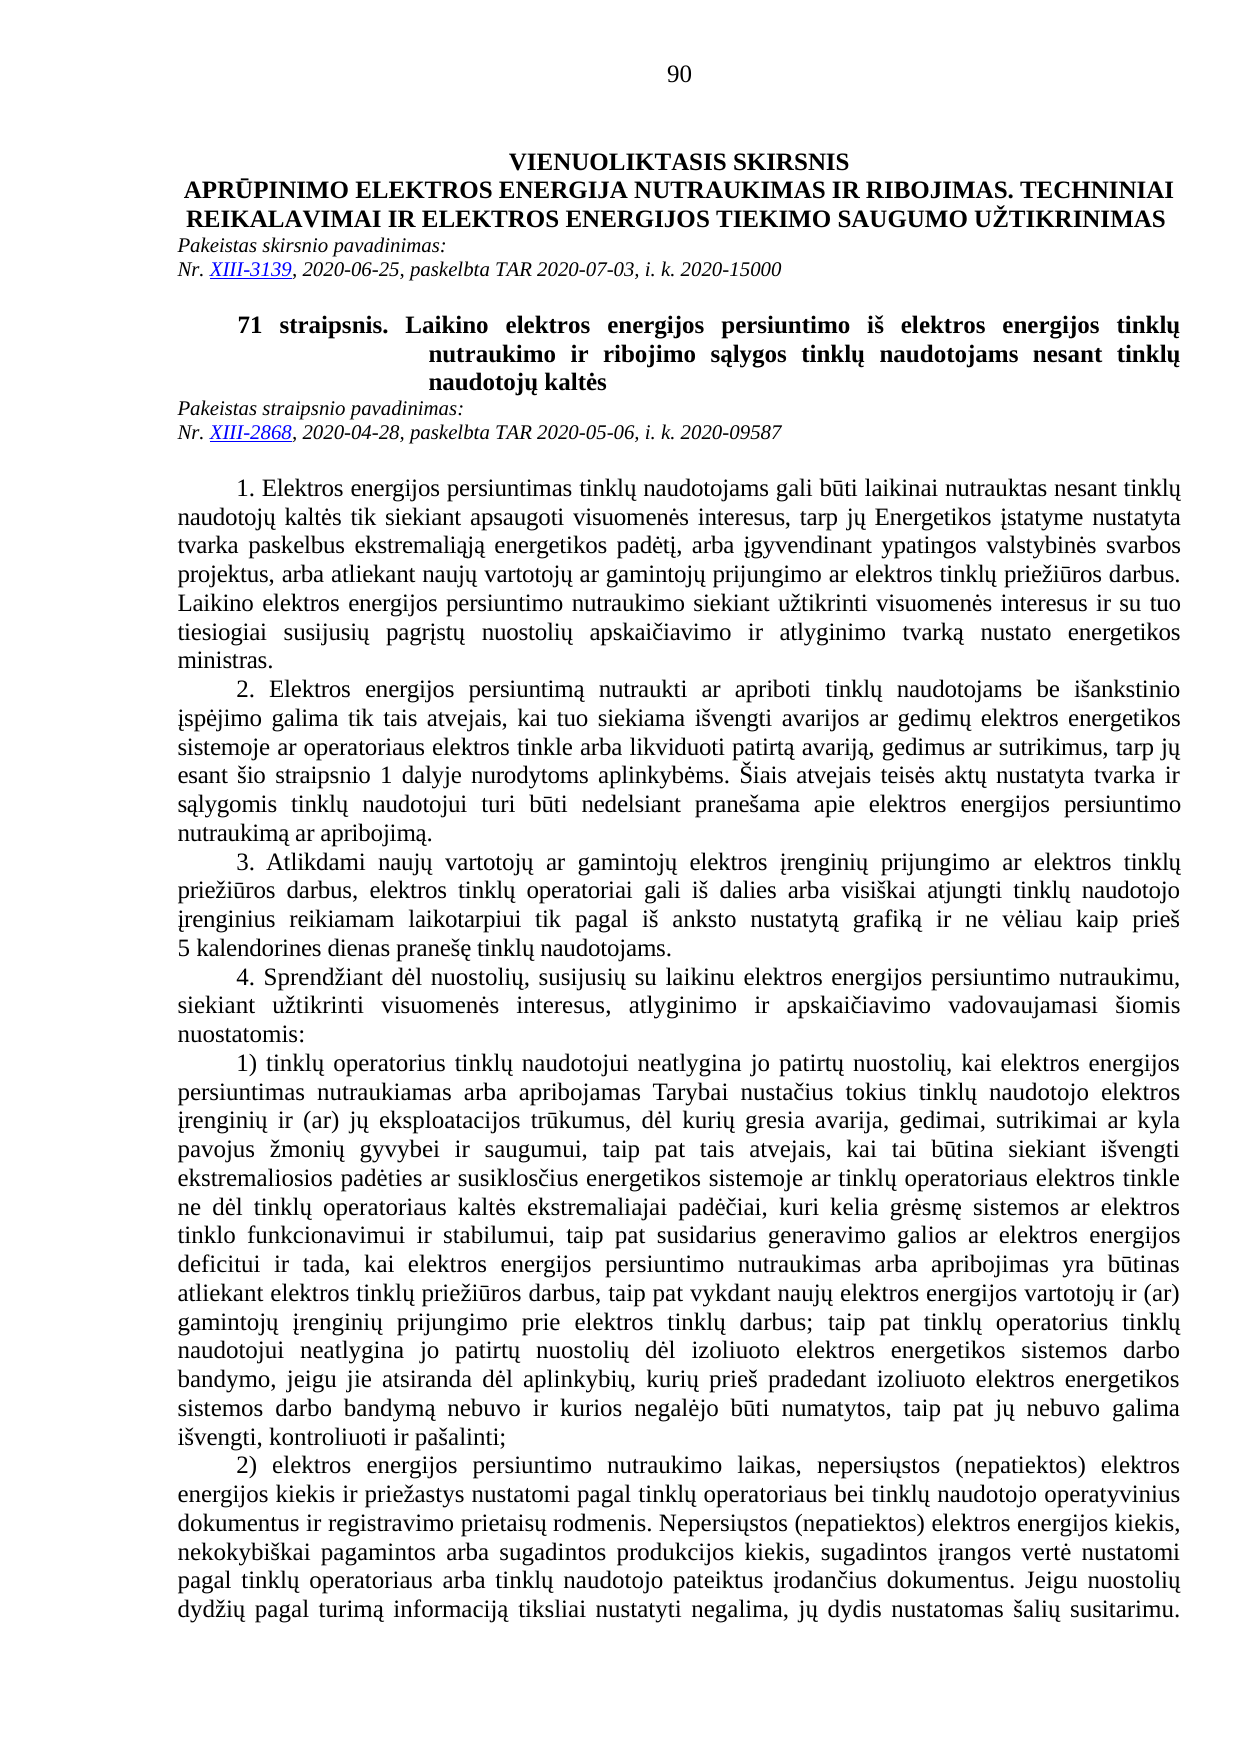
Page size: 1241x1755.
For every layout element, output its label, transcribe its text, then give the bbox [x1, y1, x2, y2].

text Nr. XIII-2868, 2020-04-28, paskelbta TAR 2020-05-06, i. k. 2020-09587 [177, 420, 1181, 444]
text 1) tinklų operatorius tinklų naudotojui neatlygina jo patirtų nuostolių, kai elektros energijos persiuntimas nutraukiamas arba apribojamas Tarybai nustačius tokius tinklų naudotojo elektros įrenginių ir (ar) jų eksploatacijos trūkumus, dėl kurių gresia avarija, gedimai, sutrikimai ar kyla pavojus žmonių gyvybei ir saugumui, taip pat tais atvejais, kai tai būtina siekiant išvengti ekstremaliosios padėties ar susiklosčius energetikos sistemoje ar tinklų operatoriaus elektros tinkle ne dėl tinklų operatoriaus kaltės ekstremaliajai padėčiai, kuri kelia grėsmę sistemos ar elektros tinklo funkcionavimui ir stabilumui, taip pat susidarius generavimo galios ar elektros energijos deficitui ir tada, kai elektros energijos persiuntimo nutraukimas arba apribojimas yra būtinas atliekant elektros tinklų priežiūros darbus, taip pat vykdant naujų elektros energijos vartotojų ir (ar) gamintojų įrenginių prijungimo prie elektros tinklų darbus; taip pat tinklų operatorius tinklų naudotojui neatlygina jo patirtų nuostolių dėl izoliuoto elektros energetikos sistemos darbo bandymo, jeigu jie atsiranda dėl aplinkybių, kurių prieš pradedant izoliuoto elektros energetikos sistemos darbo bandymą nebuvo ir kurios negalėjo būti numatytos, taip pat jų nebuvo galima išvengti, kontroliuoti ir pašalinti; [177, 1048, 1181, 1451]
text APRŪPINIMO ELEKTROS ENERGIJA NUTRAUKIMAS IR RIBOJIMAS. TECHNINIAI REIKALAVIMAI IR ELEKTROS ENERGIJOS TIEKIMO SAUGUMO UŽTIKRINIMAS [177, 176, 1181, 233]
text 71 straipsnis. Laikino elektros energijos persiuntimo iš elektros energijos tinklų nutraukimo ir ribojimo sąlygos tinklų naudotojams nesant tinklų naudotojų kaltės [237, 310, 1181, 396]
text 4. Sprendžiant dėl nuostolių, susijusių su laikinu elektros energijos persiuntimo nutraukimu, siekiant užtikrinti visuomenės interesus, atlyginimo ir apskaičiavimo vadovaujamasi šiomis nuostatomis: [177, 962, 1181, 1048]
text 2) elektros energijos persiuntimo nutraukimo laikas, nepersiųstos (nepatiektos) elektros energijos kiekis ir priežastys nustatomi pagal tinklų operatoriaus bei tinklų naudotojo operatyvinius dokumentus ir registravimo prietaisų rodmenis. Nepersiųstos (nepatiektos) elektros energijos kiekis, nekokybiškai pagamintos arba sugadintos produkcijos kiekis, sugadintos įrangos vertė nustatomi pagal tinklų operatoriaus arba tinklų naudotojo pateiktus įrodančius dokumentus. Jeigu nuostolių dydžių pagal turimą informaciją tiksliai nustatyti negalima, jų dydis nustatomas šalių susitarimu. [177, 1451, 1181, 1623]
text Pakeistas straipsnio pavadinimas: [177, 396, 1181, 420]
text Nr. XIII-3139, 2020-06-25, paskelbta TAR 2020-07-03, i. k. 2020-15000 [177, 257, 1181, 281]
text 2. Elektros energijos persiuntimą nutraukti ar apriboti tinklų naudotojams be išankstinio įspėjimo galima tik tais atvejais, kai tuo siekiama išvengti avarijos ar gedimų elektros energetikos sistemoje ar operatoriaus elektros tinkle arba likviduoti patirtą avariją, gedimus ar sutrikimus, tarp jų esant šio straipsnio 1 dalyje nurodytoms aplinkybėms. Šiais atvejais teisės aktų nustatyta tvarka ir sąlygomis tinklų naudotojui turi būti nedelsiant pranešama apie elektros energijos persiuntimo nutraukimą ar apribojimą. [177, 674, 1181, 847]
text Pakeistas skirsnio pavadinimas: [177, 233, 1181, 257]
text VIENUOLIKTASIS SKIRSNIS [177, 147, 1181, 176]
text 1. Elektros energijos persiuntimas tinklų naudotojams gali būti laikinai nutrauktas nesant tinklų naudotojų kaltės tik siekiant apsaugoti visuomenės interesus, tarp jų Energetikos įstatyme nustatyta tvarka paskelbus ekstremaliąją energetikos padėtį, arba įgyvendinant ypatingos valstybinės svarbos projektus, arba atliekant naujų vartotojų ar gamintojų prijungimo ar elektros tinklų priežiūros darbus. Laikino elektros energijos persiuntimo nutraukimo siekiant užtikrinti visuomenės interesus ir su tuo tiesiogiai susijusių pagrįstų nuostolių apskaičiavimo ir atlyginimo tvarką nustato energetikos ministras. [177, 473, 1181, 674]
text 3. Atlikdami naujų vartotojų ar gamintojų elektros įrenginių prijungimo ar elektros tinklų priežiūros darbus, elektros tinklų operatoriai gali iš dalies arba visiškai atjungti tinklų naudotojo įrenginius reikiamam laikotarpiui tik pagal iš anksto nustatytą grafiką ir ne vėliau kaip prieš 5 kalendorines dienas pranešę tinklų naudotojams. [177, 847, 1181, 962]
